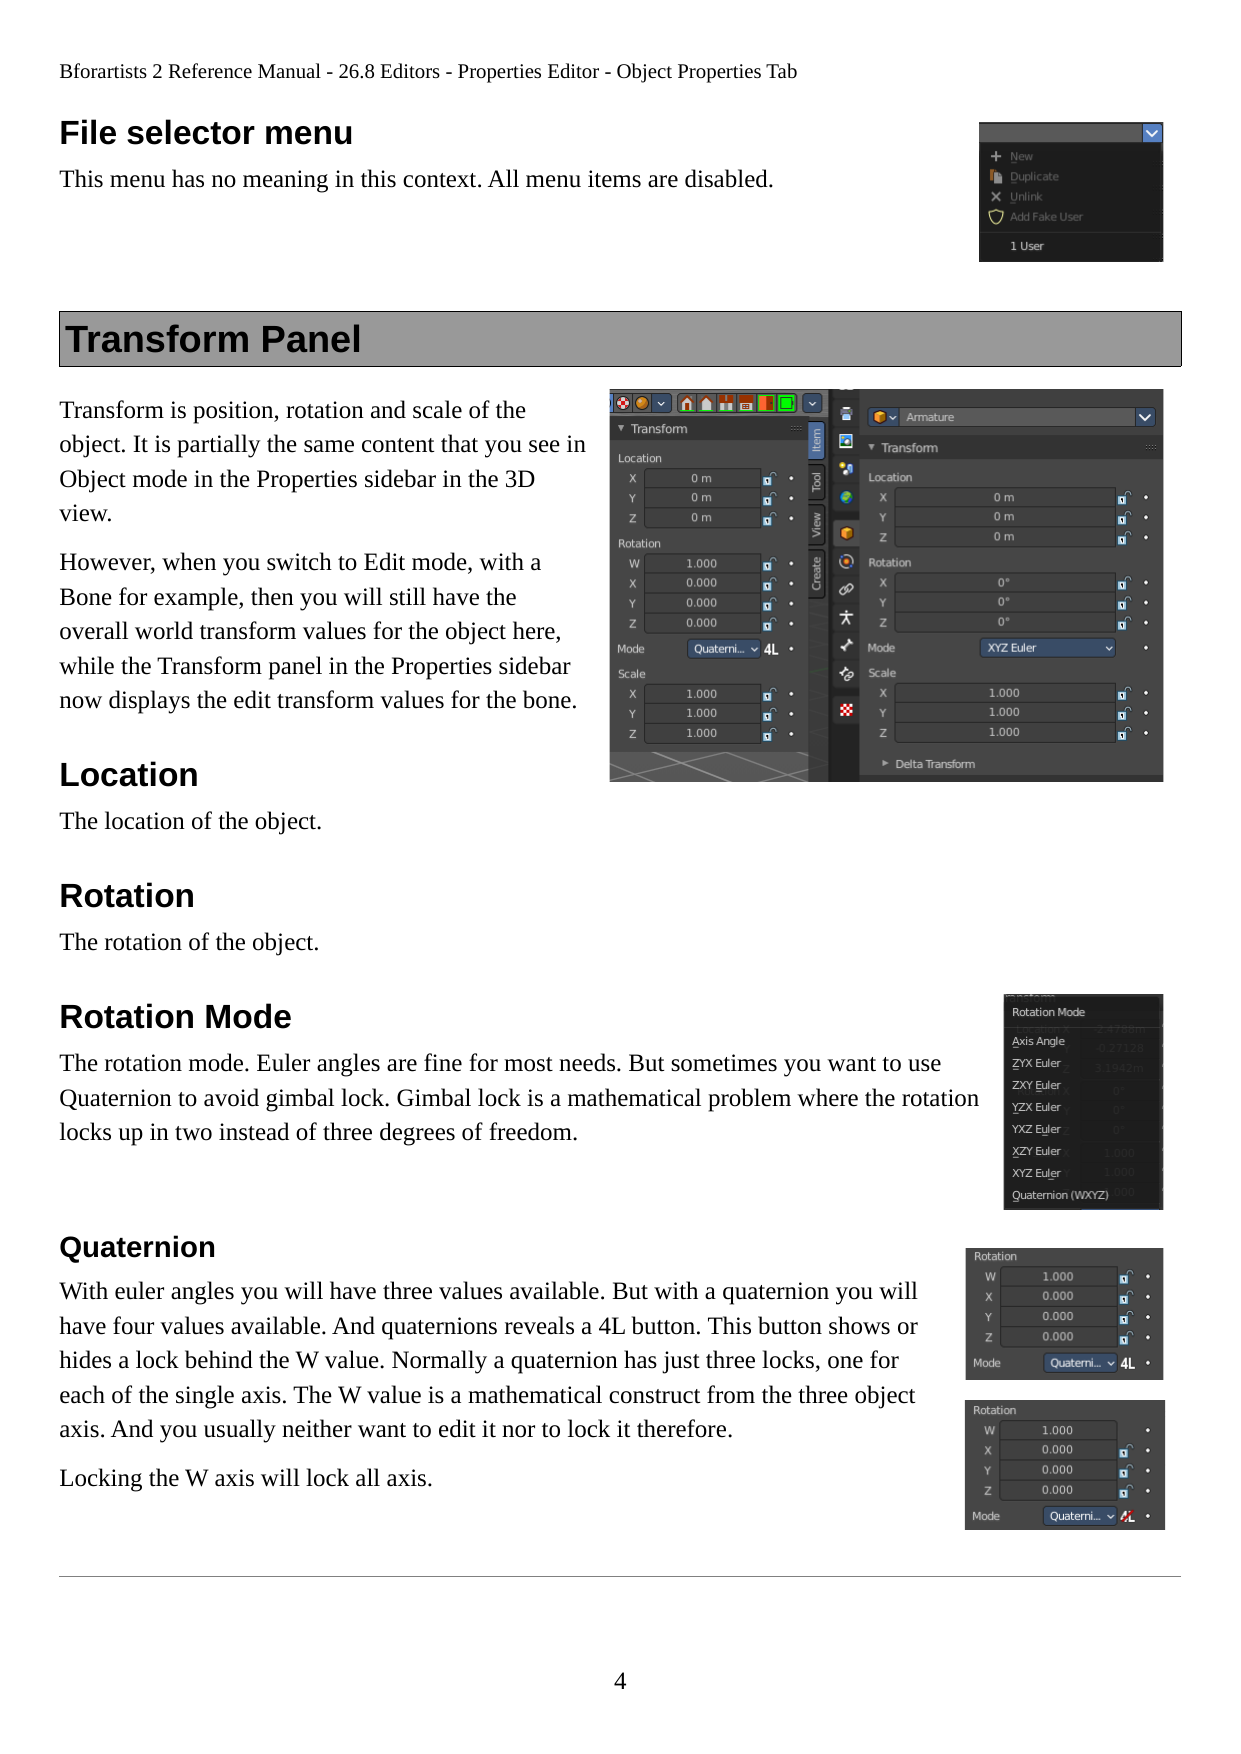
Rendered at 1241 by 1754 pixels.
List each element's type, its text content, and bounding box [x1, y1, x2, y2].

text Transform is position, rotation and scale of the object. It is partially the same content that you see in Object mode in the Properties sidebar in the 3D view. [59, 395, 609, 527]
text However, when you switch to Edit mode, with a Bone for example, then you will still have the overall world transform values for the object here, while the Transform panel in the Properties sidebar now displays the edit transform values for the bone. [59, 547, 609, 714]
picture [609, 389, 1164, 782]
subtitle File selector menu [59, 113, 1181, 151]
picture [964, 1400, 1166, 1530]
table_header Transform Panel [60, 312, 1181, 366]
text The rotation mode. Euler angles are fine for most needs. But sometimes you want to use Quaternion to avoid gimbal lock. Gimbal lock is a mathematical problem where the rotation locks up in two instead of three degrees of freedom. [59, 1048, 1003, 1146]
subtitle Rotation [59, 876, 1181, 915]
text The rotation of the object. [59, 927, 1181, 956]
text This menu has no meaning in this context. All menu items are disabled. [59, 164, 979, 192]
subtitle Location [59, 755, 1181, 794]
picture [965, 1248, 1164, 1380]
subtitle Rotation Mode [59, 997, 1003, 1036]
text Locking the W axis will lock all axis. [59, 1463, 964, 1492]
picture [1003, 994, 1164, 1210]
picture [979, 122, 1164, 262]
subtitle [1164, 997, 1181, 1036]
subtitle Quaternion [59, 1230, 1181, 1264]
text The location of the object. [59, 806, 1181, 835]
text With euler angles you will have three values available. But with a quaternion you will have four values available. And quaternions reveals a 4L button. This button shows or hides a lock behind the W value. Normally a quaternion has just three locks, one for each of the single axis. The W value is a mathematical construct from the three object axis. And you usually neither want to edit it nor to lock it therefore. [59, 1276, 1181, 1443]
